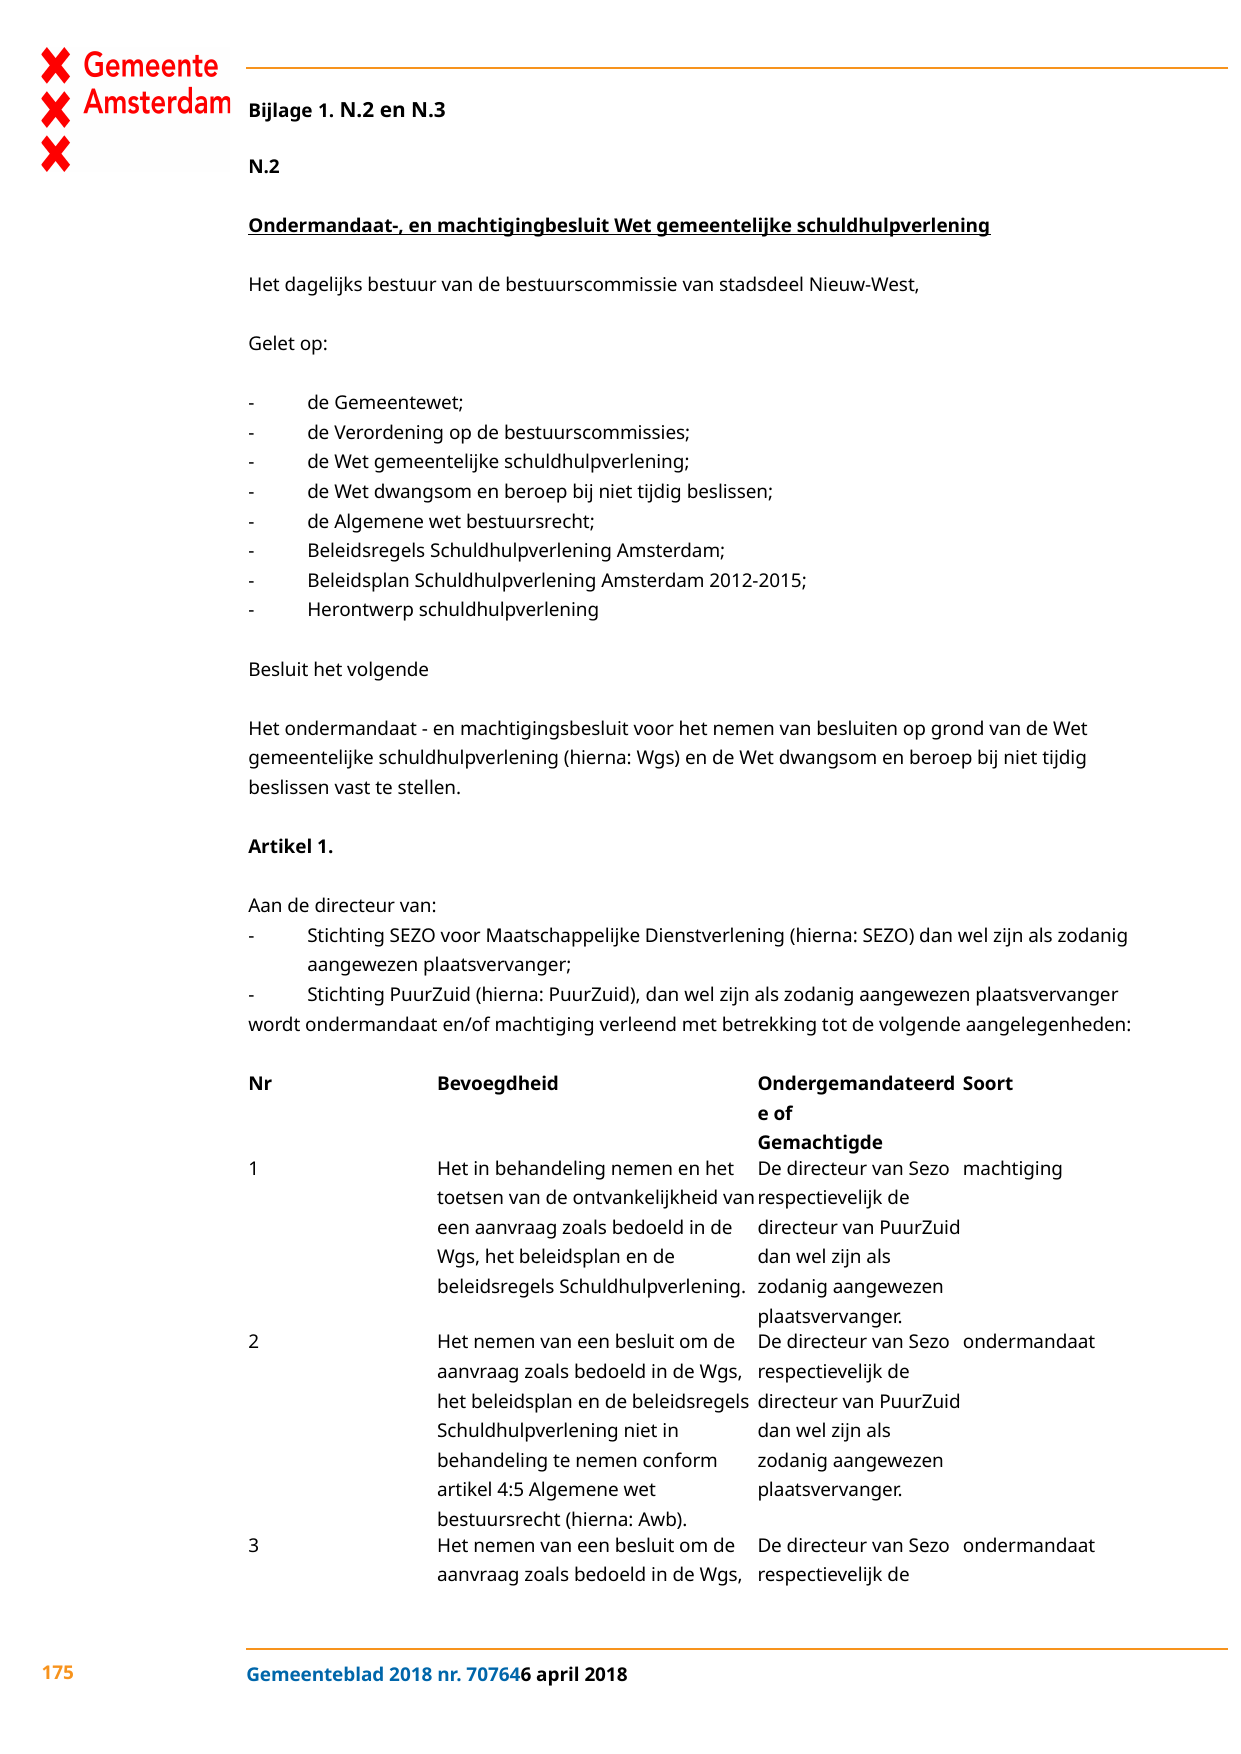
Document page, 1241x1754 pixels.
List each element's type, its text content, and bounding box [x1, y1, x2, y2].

table_cell Het nemen van een besluit om de aanvraag zoals bedoeld in de Wgs, het beleidsplan en de beleidsregels Schuldhulpverlening niet in behandeling te nemen conform artikel 4:5 Algemene wet bestuursrecht (hierna: Awb). [437, 1329, 757, 1532]
table_cell ondermandaat [963, 1329, 1152, 1532]
list Stichting SEZO voor Maatschappelijke Dienstverlening (hierna: SEZO) dan wel zijn als zodanig aangewezen plaatsvervanger; [248, 922, 1152, 977]
table_cell ondermandaat [963, 1532, 1152, 1587]
table_cell machtiging [963, 1155, 1152, 1329]
text Besluit het volgende [248, 656, 1152, 682]
table_cell De directeur van Sezo respectievelijk de directeur van PuurZuid dan wel zijn als zodanig aangewezen plaatsvervanger. [757, 1155, 963, 1329]
list de Wet gemeentelijke schuldhulpverlening; [248, 449, 1152, 474]
text Aan de directeur van: [248, 892, 1152, 918]
text wordt ondermandaat en/of machtiging verleend met betrekking tot de volgende aangelegenheden: [248, 1011, 1152, 1037]
table_cell 1 [248, 1155, 437, 1329]
table_cell De directeur van Sezo respectievelijk de directeur van PuurZuid dan wel zijn als zodanig aangewezen plaatsvervanger. [757, 1329, 963, 1532]
list de Wet dwangsom en beroep bij niet tijdig beslissen; [248, 478, 1152, 504]
text Het ondermandaat - en machtigingsbesluit voor het nemen van besluiten op grond van de Wet gemeentelijke schuldhulpverlening (hierna: Wgs) en de Wet dwangsom en beroep bij niet tijdig beslissen vast te stellen. [248, 715, 1152, 800]
list de Verordening op de bestuurscommissies; [248, 419, 1152, 445]
table_cell Het in behandeling nemen en het toetsen van de ontvankelijkheid van een aanvraag zoals bedoeld in de Wgs, het beleidsplan en de beleidsregels Schuldhulpverlening. [437, 1155, 757, 1329]
list Beleidsregels Schuldhulpverlening Amsterdam; [248, 537, 1152, 563]
list de Gemeentewet; [248, 389, 1152, 415]
text Ondermandaat-, en machtigingbesluit Wet gemeentelijke schuldhulpverlening [248, 212, 1152, 238]
text N.2 [248, 153, 1152, 179]
text Gelet op: [248, 330, 1152, 356]
picture [41, 47, 231, 172]
table_cell De directeur van Sezo respectievelijk de [757, 1532, 963, 1587]
list Stichting PuurZuid (hierna: PuurZuid), dan wel zijn als zodanig aangewezen plaatsvervanger [248, 981, 1152, 1007]
text Artikel 1. [248, 833, 1152, 859]
list de Algemene wet bestuursrecht; [248, 508, 1152, 534]
text Bijlage 1. N.2 en N.3 [248, 95, 1152, 123]
table_header Nr [248, 1070, 437, 1155]
table_header Ondergemandateerde of Gemachtigde [757, 1070, 963, 1155]
table_cell Het nemen van een besluit om de aanvraag zoals bedoeld in de Wgs, [437, 1532, 757, 1587]
table_cell 3 [248, 1532, 437, 1587]
table_cell 2 [248, 1329, 437, 1532]
list Beleidsplan Schuldhulpverlening Amsterdam 2012-2015; [248, 567, 1152, 593]
table_header Bevoegdheid [437, 1070, 757, 1155]
text Het dagelijks bestuur van de bestuurscommissie van stadsdeel Nieuw-West, [248, 271, 1152, 297]
list Herontwerp schuldhulpverlening [248, 597, 1152, 622]
table_header Soort [963, 1070, 1152, 1155]
